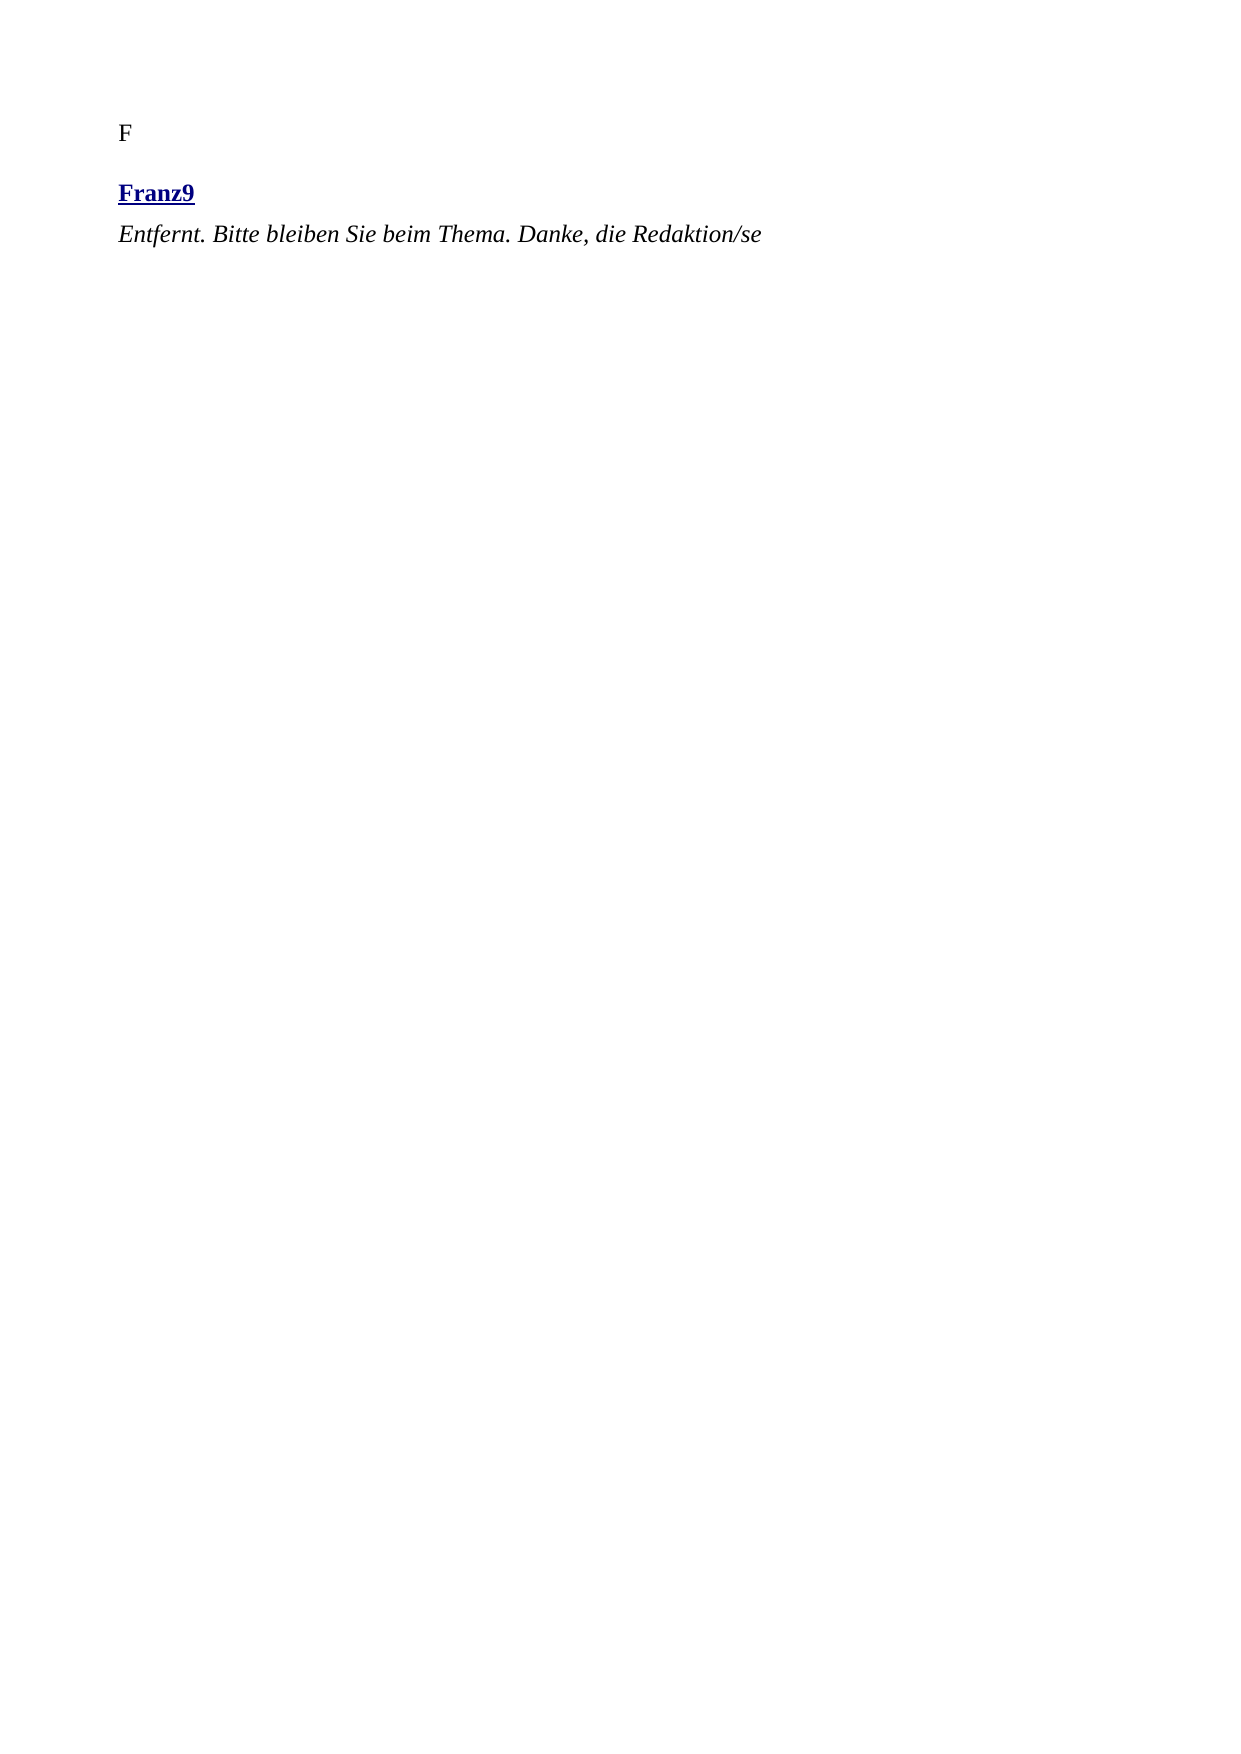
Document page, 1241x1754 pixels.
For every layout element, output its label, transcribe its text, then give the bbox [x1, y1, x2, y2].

text Entfernt. Bitte bleiben Sie beim Thema. Danke, die Redaktion/se [118, 219, 1122, 248]
subtitle Franz9 [118, 178, 1122, 207]
text F [118, 118, 1122, 147]
